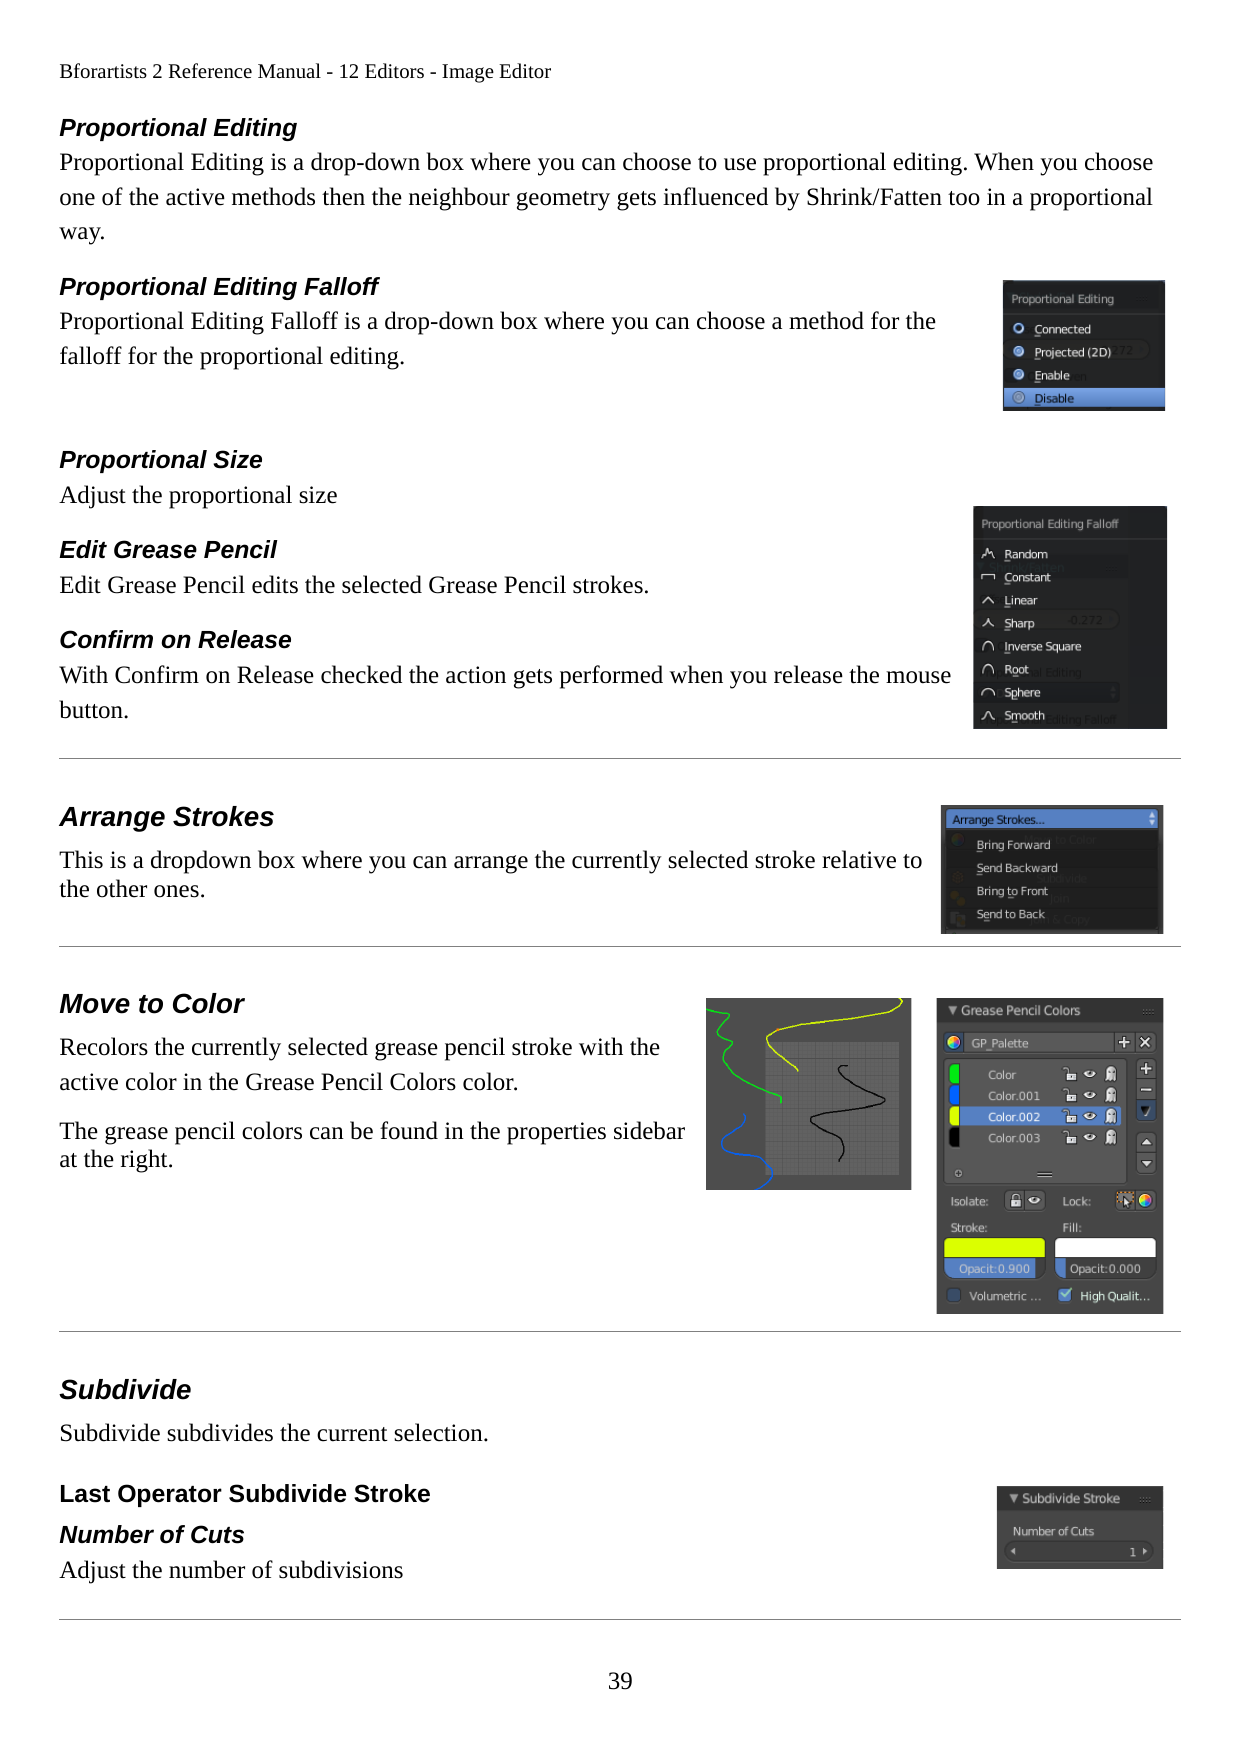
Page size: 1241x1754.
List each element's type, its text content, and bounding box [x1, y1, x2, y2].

subtitle [1168, 626, 1181, 654]
picture [973, 506, 1168, 729]
subtitle Confirm on Release [59, 626, 973, 654]
subtitle [1168, 535, 1181, 564]
text Adjust the number of subdivisions [59, 1555, 1181, 1584]
text With Confirm on Release checked the action gets performed when you release the mouse button. [59, 660, 973, 723]
subtitle Proportional Editing [59, 113, 1181, 141]
subtitle Arrange Strokes [59, 801, 1181, 832]
text Subdivide subdivides the current selection. [59, 1418, 1181, 1447]
text Adjust the proportional size [59, 480, 1181, 509]
text The grease pencil colors can be found in the properties sidebar at the right. [59, 1116, 706, 1173]
subtitle [1164, 1521, 1181, 1549]
subtitle Last Operator Subdivide Stroke [59, 1479, 1181, 1508]
text Proportional Editing Falloff is a drop-down box where you can choose a method for the falloff for the proportional editing. [59, 306, 1002, 370]
picture [996, 1486, 1164, 1569]
subtitle Number of Cuts [59, 1521, 996, 1549]
subtitle Subdivide [59, 1374, 1181, 1406]
picture [1002, 280, 1166, 411]
picture [936, 998, 1164, 1314]
text Proportional Editing is a drop-down box where you can choose to use proportional editing. When you choose one of the active methods then the neighbour geometry gets influenced by Shrink/Fatten too in a proportional way. [59, 147, 1181, 245]
picture [706, 998, 912, 1190]
picture [940, 805, 1164, 934]
subtitle Edit Grease Pencil [59, 535, 973, 564]
subtitle Proportional Size [59, 445, 1181, 474]
text Recolors the currently selected grease pencil stroke with the active color in the Grease Pencil Colors color. [59, 1032, 706, 1095]
subtitle Move to Color [59, 988, 1181, 1020]
text This is a dropdown box where you can arrange the currently selected stroke relative to the other ones. [59, 845, 940, 902]
subtitle Proportional Editing Falloff [59, 272, 1181, 300]
text Edit Grease Pencil edits the selected Grease Pencil strokes. [59, 570, 973, 599]
